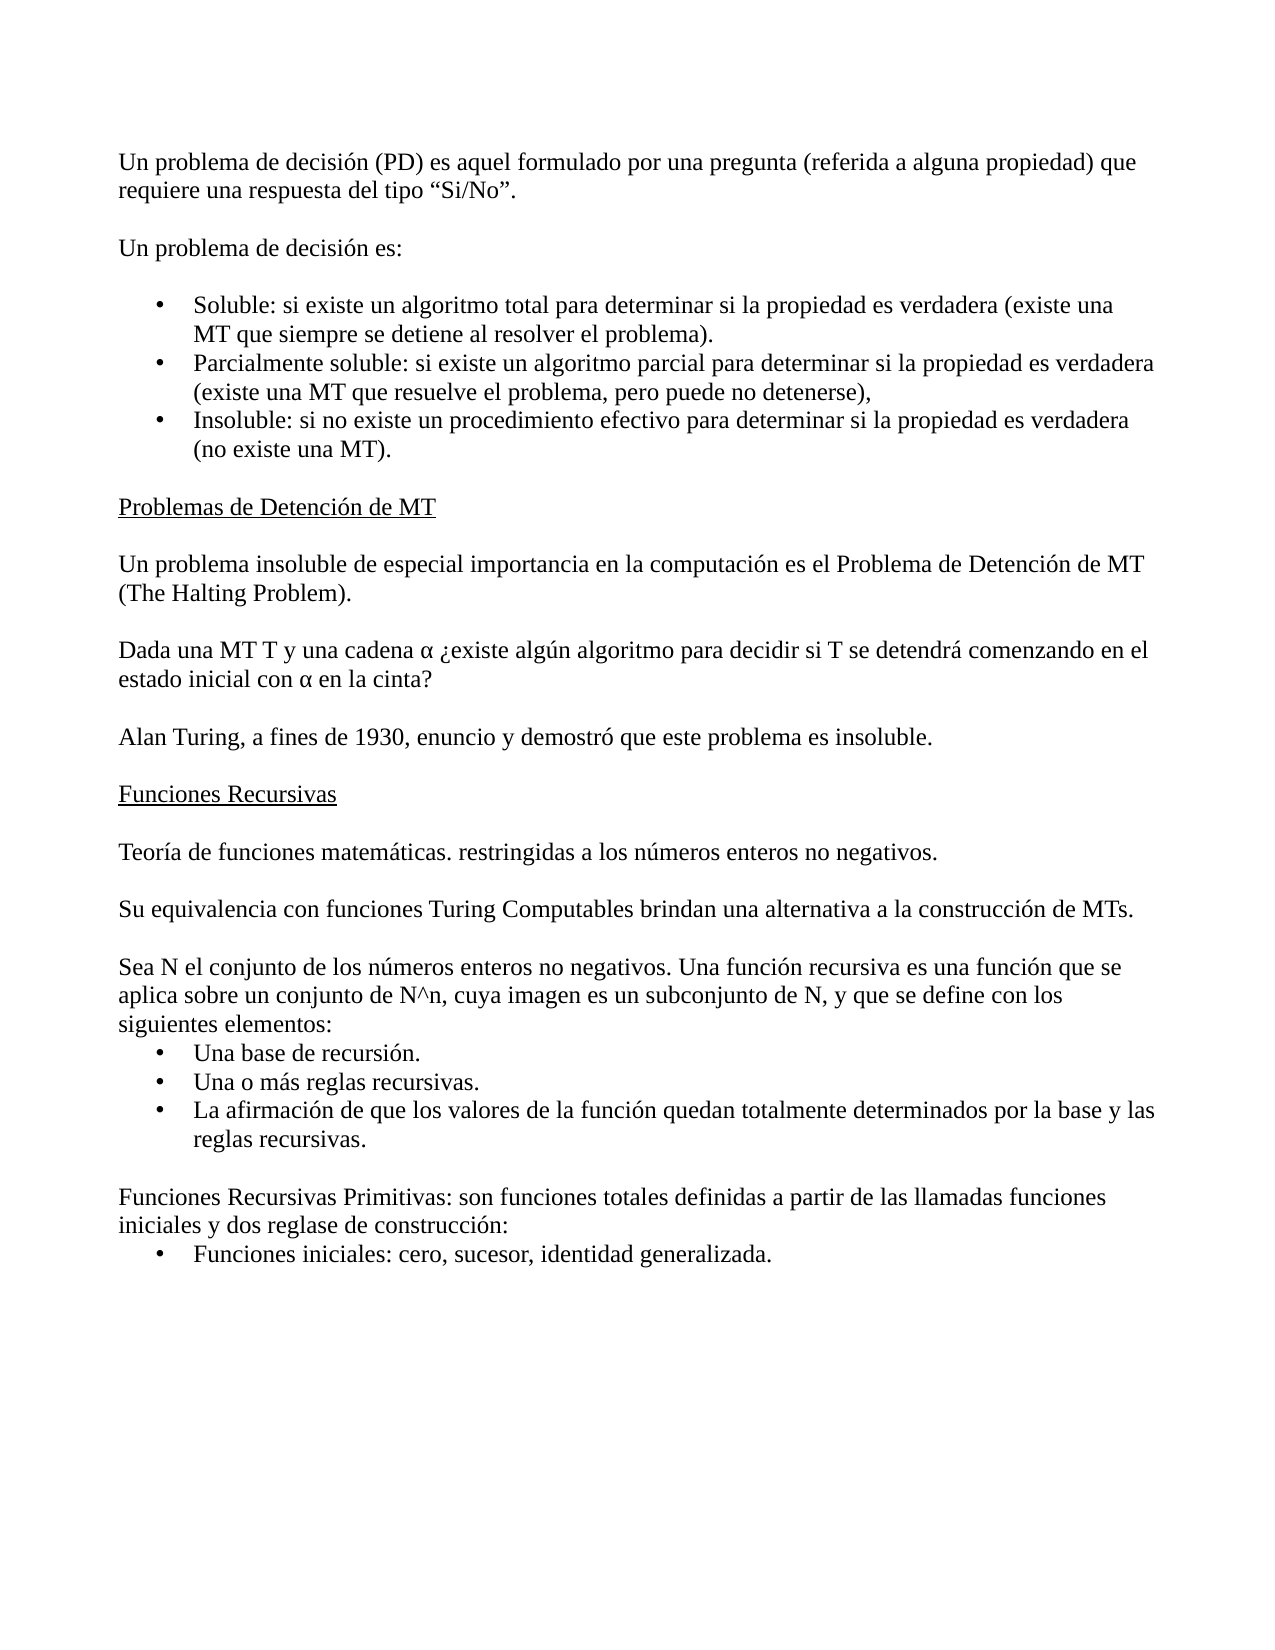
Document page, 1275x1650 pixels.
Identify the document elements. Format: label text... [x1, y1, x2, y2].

text Alan Turing, a fines de 1930, enuncio y demostró que este problema es insoluble. [118, 722, 1157, 751]
text Un problema insoluble de especial importancia en la computación es el Problema de Detención de MT (The Halting Problem). [118, 549, 1157, 607]
text Funciones Recursivas Primitivas: son funciones totales definidas a partir de las llamadas funciones iniciales y dos reglase de construcción: [118, 1182, 1157, 1239]
text Un problema de decisión es: [118, 233, 1157, 262]
list Funciones iniciales: cero, sucesor, identidad generalizada. [156, 1239, 1157, 1268]
list Parcialmente soluble: si existe un algoritmo parcial para determinar si la propiedad es verdadera (existe una MT que resuelve el problema, pero puede no detenerse), [156, 348, 1157, 406]
list Una base de recursión. [156, 1038, 1157, 1067]
text Un problema de decisión (PD) es aquel formulado por una pregunta (referida a alguna propiedad) que requiere una respuesta del tipo “Si/No”. [118, 147, 1157, 204]
text Teoría de funciones matemáticas. restringidas a los números enteros no negativos. [118, 837, 1157, 866]
text Funciones Recursivas [118, 779, 1157, 808]
text Sea N el conjunto de los números enteros no negativos. Una función recursiva es una función que se aplica sobre un conjunto de N^n, cuya imagen es un subconjunto de N, y que se define con los siguientes elementos: [118, 952, 1157, 1038]
text Su equivalencia con funciones Turing Computables brindan una alternativa a la construcción de MTs. [118, 894, 1157, 923]
list Soluble: si existe un algoritmo total para determinar si la propiedad es verdadera (existe una MT que siempre se detiene al resolver el problema). [156, 291, 1157, 348]
list La afirmación de que los valores de la función quedan totalmente determinados por la base y las reglas recursivas. [156, 1096, 1157, 1153]
list Insoluble: si no existe un procedimiento efectivo para determinar si la propiedad es verdadera (no existe una MT). [156, 406, 1157, 463]
text Problemas de Detención de MT [118, 492, 1157, 521]
text Dada una MT T y una cadena α ¿existe algún algoritmo para decidir si T se detendrá comenzando en el estado inicial con α en la cinta? [118, 636, 1157, 693]
list Una o más reglas recursivas. [156, 1067, 1157, 1096]
